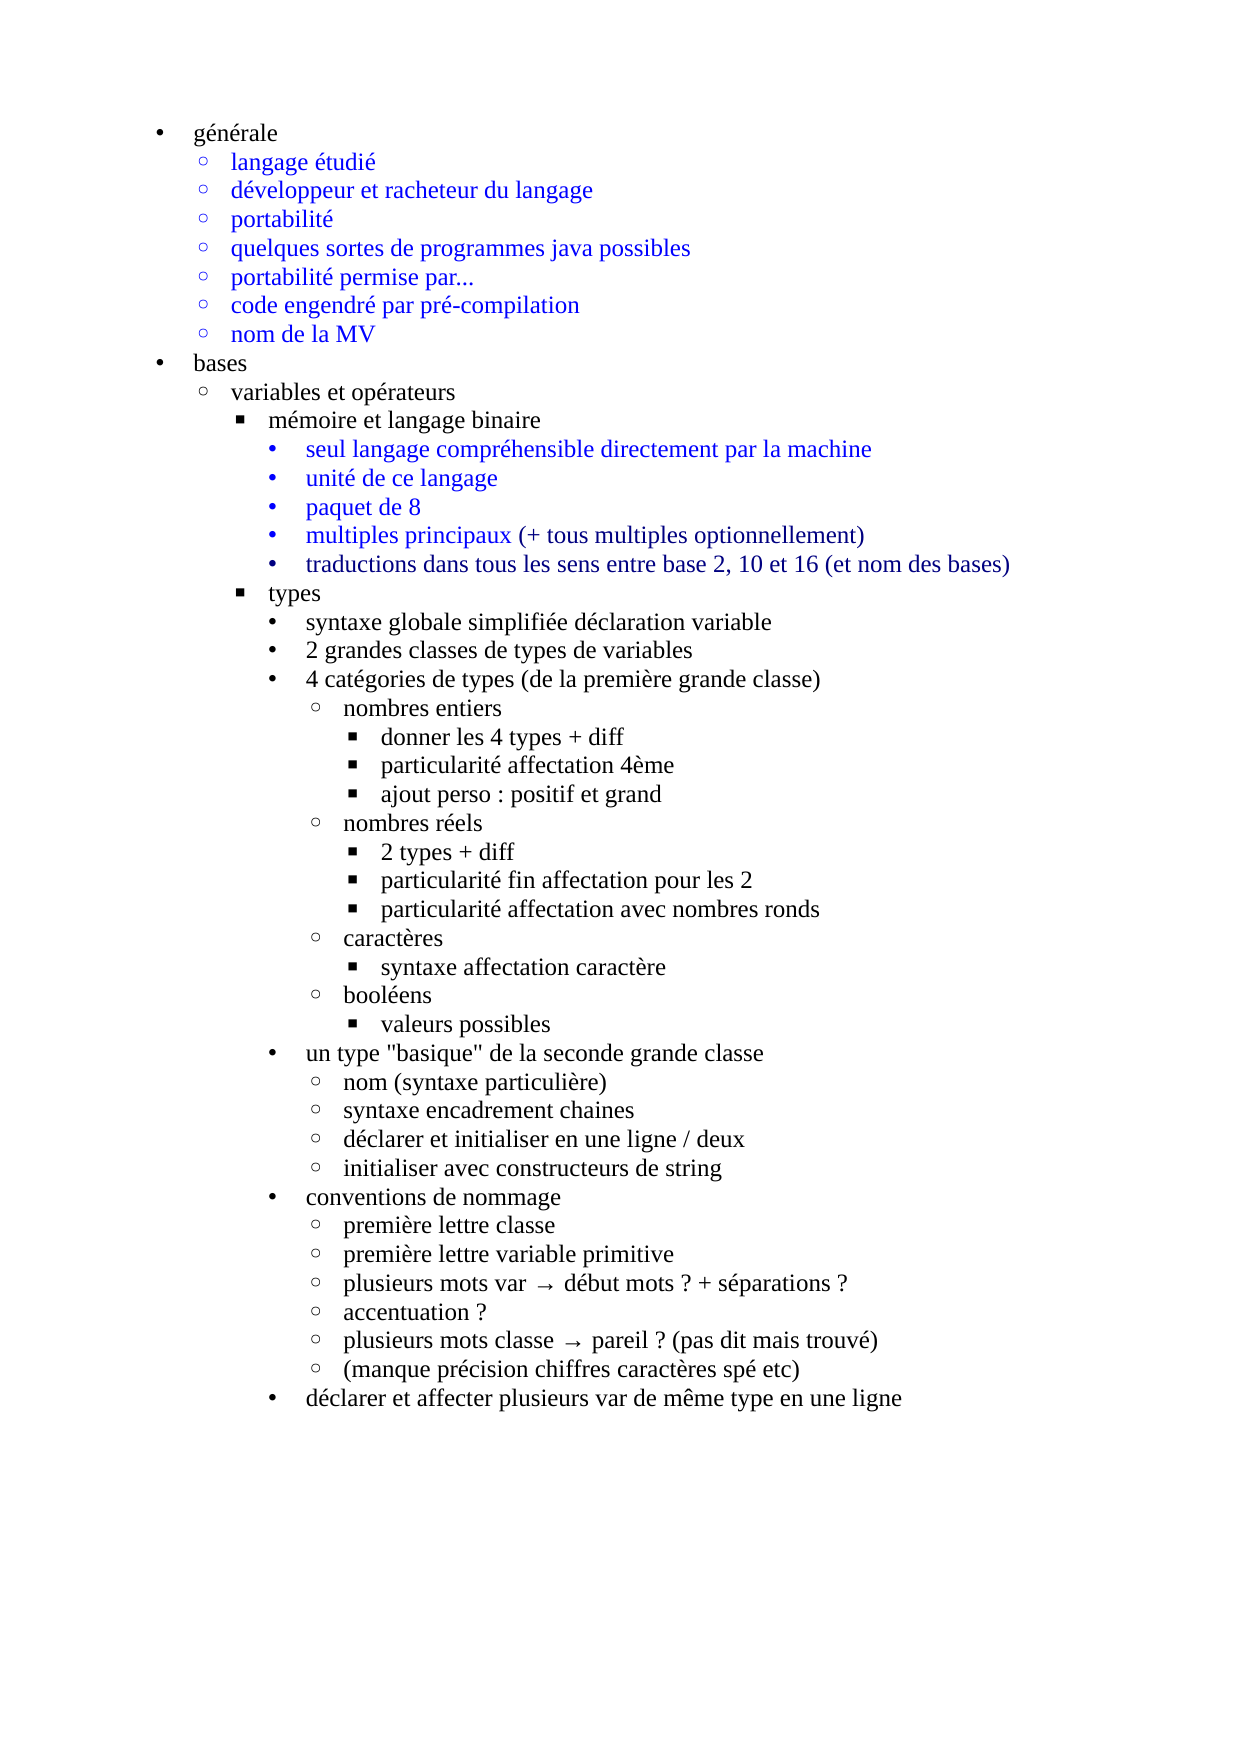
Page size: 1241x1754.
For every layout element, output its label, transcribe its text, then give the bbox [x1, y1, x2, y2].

list quelques sortes de programmes java possibles [193, 233, 1122, 262]
list multiples principaux (+ tous multiples optionnellement) [268, 521, 1122, 549]
list unité de ce langage [268, 463, 1122, 492]
list langage étudié [193, 147, 1122, 176]
list portabilité [193, 204, 1122, 233]
list paquet de 8 [268, 492, 1122, 521]
list variables et opérateurs [193, 377, 1122, 406]
list accentuation ? [306, 1297, 1122, 1326]
list donner les 4 types + diff [343, 722, 1122, 751]
list 2 types + diff [343, 837, 1122, 866]
list valeurs possibles [343, 1009, 1122, 1038]
list plusieurs mots var → début mots ? + séparations ? [306, 1268, 1122, 1297]
list seul langage compréhensible directement par la machine [268, 434, 1122, 463]
list ajout perso : positif et grand [343, 779, 1122, 808]
list types [231, 578, 1122, 607]
list particularité affectation avec nombres ronds [343, 894, 1122, 923]
list initialiser avec constructeurs de string [306, 1153, 1122, 1182]
list conventions de nommage [268, 1182, 1122, 1211]
list plusieurs mots classe → pareil ? (pas dit mais trouvé) [306, 1326, 1122, 1354]
list nom (syntaxe particulière) [306, 1067, 1122, 1096]
list première lettre variable primitive [306, 1239, 1122, 1268]
list générale [156, 118, 1122, 147]
list mémoire et langage binaire [231, 406, 1122, 434]
list booléens [306, 981, 1122, 1009]
list particularité fin affectation pour les 2 [343, 866, 1122, 894]
list développeur et racheteur du langage [193, 176, 1122, 204]
list déclarer et initialiser en une ligne / deux [306, 1124, 1122, 1153]
list 2 grandes classes de types de variables [268, 636, 1122, 664]
list 4 catégories de types (de la première grande classe) [268, 664, 1122, 693]
list nombres entiers [306, 693, 1122, 722]
list déclarer et affecter plusieurs var de même type en une ligne [268, 1383, 1122, 1412]
list nom de la MV [193, 319, 1122, 348]
list portabilité permise par... [193, 262, 1122, 291]
list un type "basique" de la seconde grande classe [268, 1038, 1122, 1067]
list nombres réels [306, 808, 1122, 837]
list particularité affectation 4ème [343, 751, 1122, 779]
list caractères [306, 923, 1122, 952]
list traductions dans tous les sens entre base 2, 10 et 16 (et nom des bases) [268, 549, 1122, 578]
list bases [156, 348, 1122, 377]
list syntaxe globale simplifiée déclaration variable [268, 607, 1122, 636]
list syntaxe affectation caractère [343, 952, 1122, 981]
list (manque précision chiffres caractères spé etc) [306, 1354, 1122, 1383]
list syntaxe encadrement chaines [306, 1096, 1122, 1124]
list première lettre classe [306, 1211, 1122, 1239]
list code engendré par pré-compilation [193, 291, 1122, 319]
